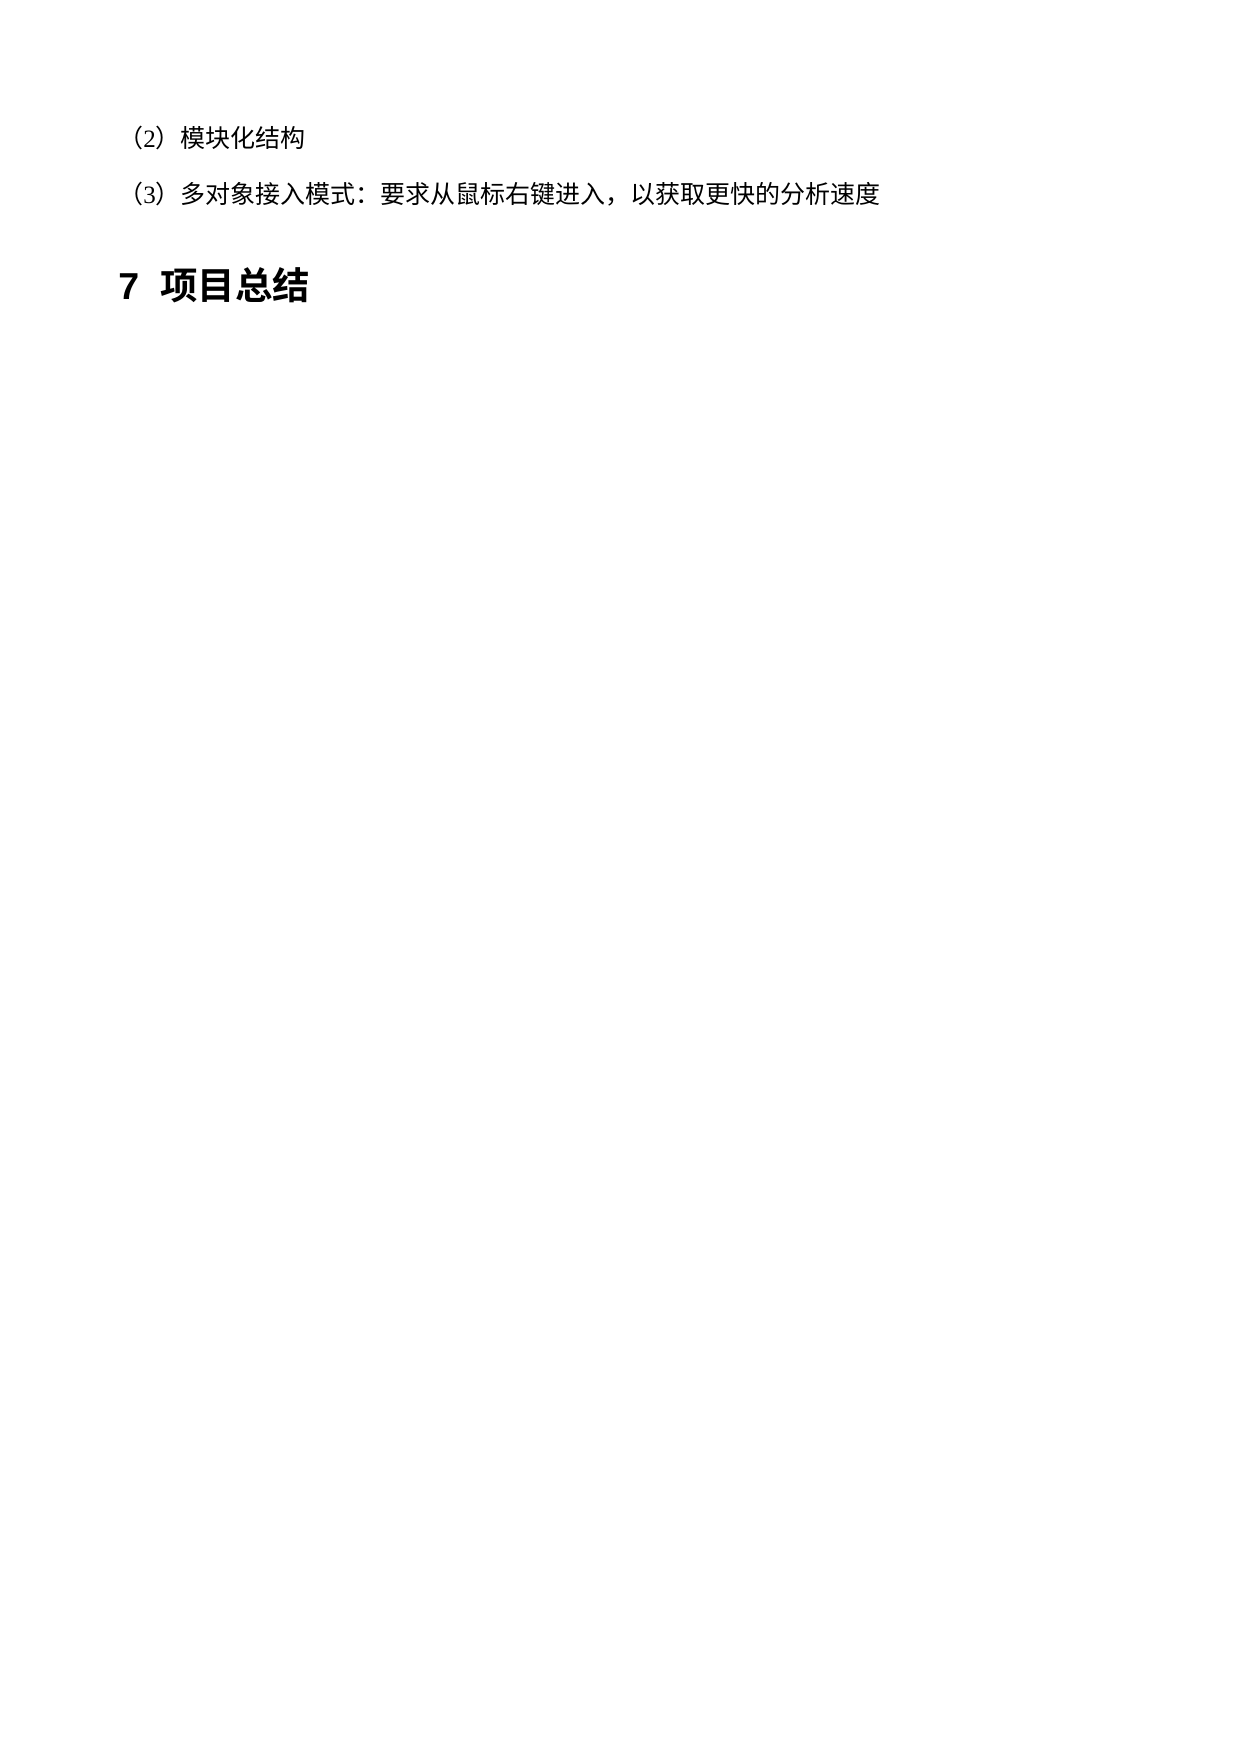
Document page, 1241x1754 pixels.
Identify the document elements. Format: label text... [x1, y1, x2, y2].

subtitle 7 项目总结 [118, 256, 1122, 310]
text （2）模块化结构 [118, 118, 1122, 154]
text （3）多对象接入模式：要求从鼠标右键进入，以获取更快的分析速度 [118, 174, 1122, 211]
